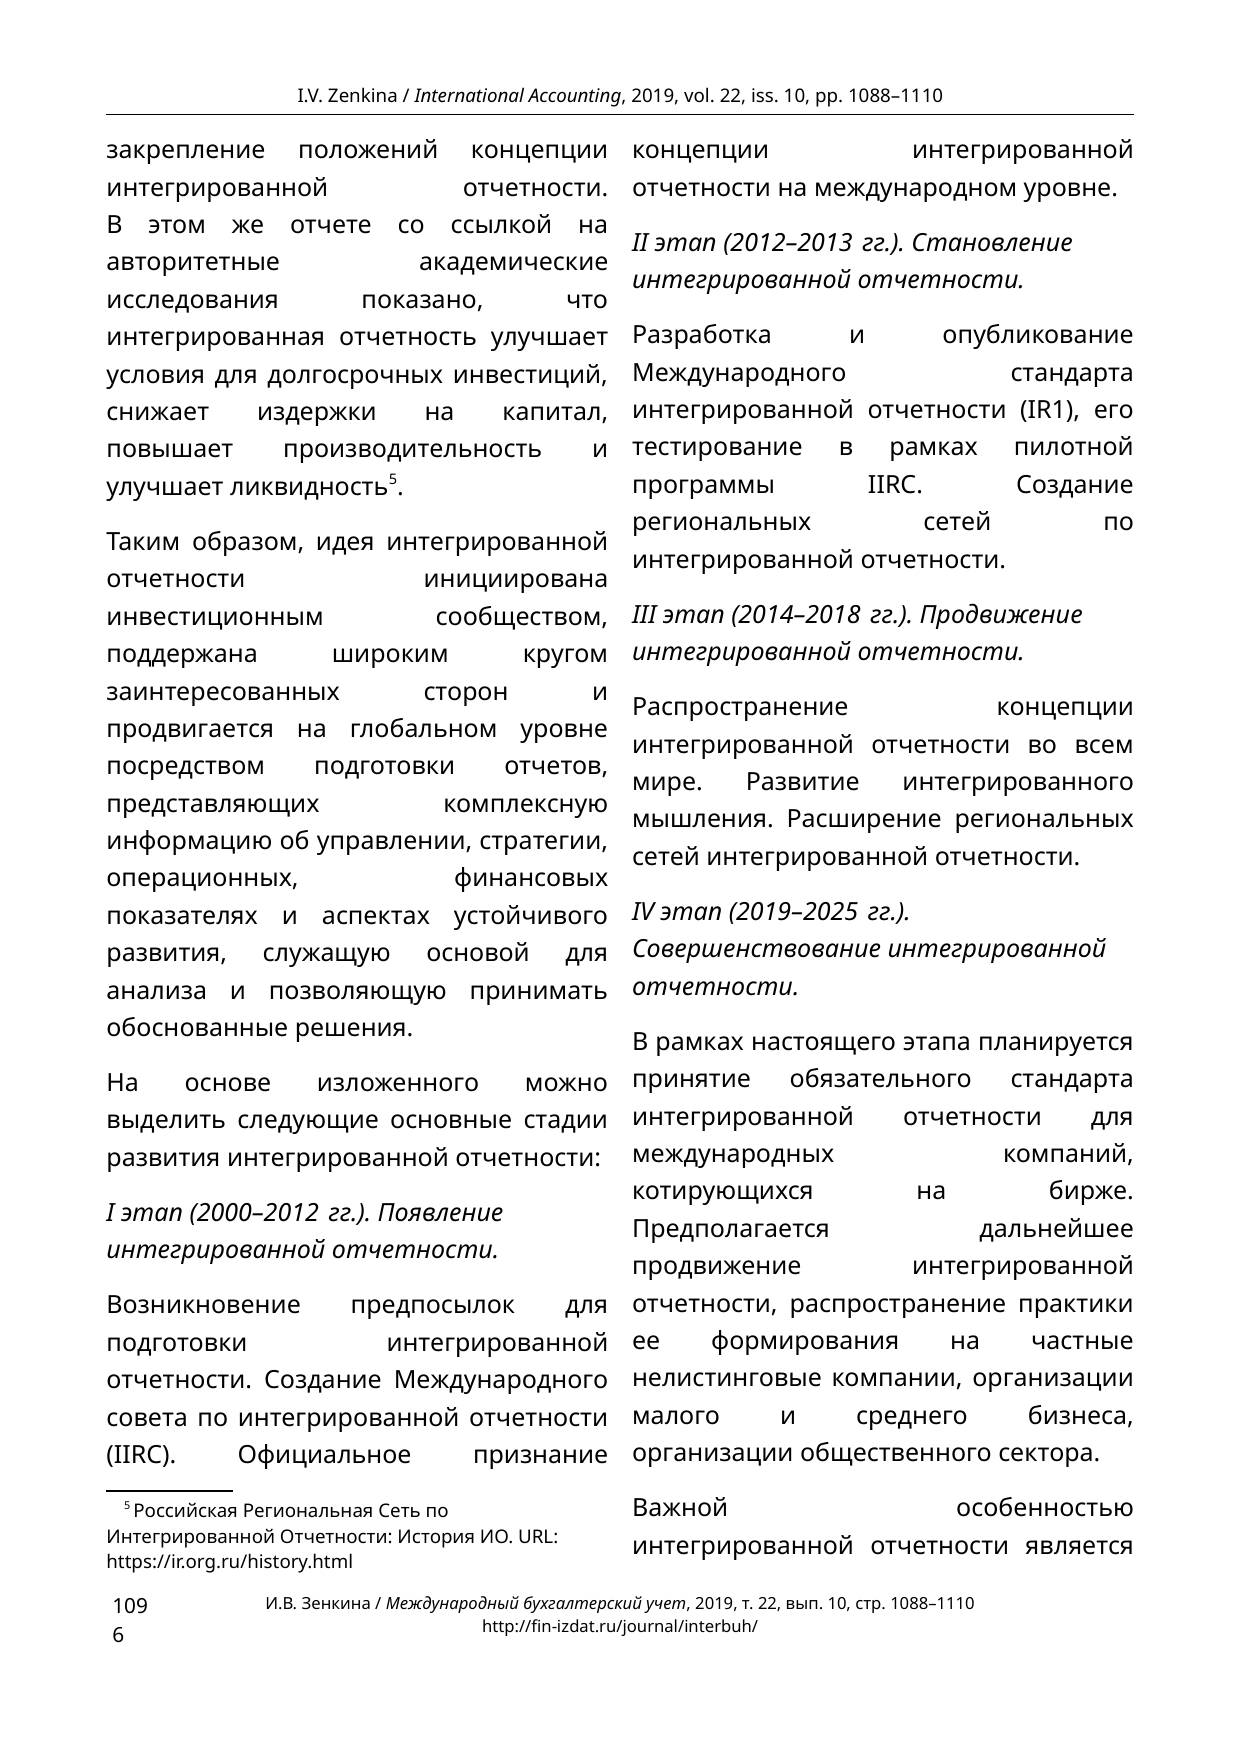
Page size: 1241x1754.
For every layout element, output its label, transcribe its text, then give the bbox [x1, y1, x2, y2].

text закрепление положений концепции интегрированной отчетности. В этом же отчете со ссылкой на авторитетные академические исследования показано, что интегрированная отчетность улучшает условия для долгосрочных инвестиций, снижает издержки на капитал, повышает производительность и улучшает ликвидность. [106, 132, 608, 502]
text концепции интегрированной отчетности на международном уровне. [632, 132, 1134, 203]
text Распространение концепции интегрированной отчетности во всем мире. Развитие интегрированного мышления. Расширение региональных сетей интегрированной отчетности. [632, 689, 1134, 872]
text Российская Региональная Сеть по Интегрированной Отчетности: История ИО. URL: https://ir.org.ru/history.html [106, 1497, 608, 1574]
text Важной особенностью интегрированной отчетности является [632, 1490, 1134, 1561]
text Разработка и опубликование Международного стандарта интегрированной отчетности (IR1), его тестирование в рамках пилотной программы IIRC. Создание региональных сетей по интегрированной отчетности. [632, 317, 1134, 575]
text Возникновение предпосылок для подготовки интегрированной отчетности. Создание Международного совета по интегрированной отчетности (IIRC). Официальное признание [106, 1287, 608, 1471]
text На основе изложенного можно выделить следующие основные стадии развития интегрированной отчетности: [106, 1065, 608, 1174]
text II этап (2012–2013 гг.). Становление интегрированной отчетности. [632, 224, 1134, 296]
text Таким образом, идея интегрированной отчетности инициирована инвестиционным сообществом, поддержана широким кругом заинтересованных сторон и продвигается на глобальном уровне посредством подготовки отчетов, представляющих комплексную информацию об управлении, стратегии, операционных, финансовых показателях и аспектах устойчивого развития, служащую основой для анализа и позволяющую принимать обоснованные решения. [106, 523, 608, 1044]
text I этап (2000–2012 гг.). Появление интегрированной отчетности. [106, 1195, 608, 1266]
text IV этап (2019–2025 гг.). Совершенствование интегрированной отчетности. [632, 893, 1134, 1002]
text III этап (2014–2018 гг.). Продвижение интегрированной отчетности. [632, 596, 1134, 668]
text В рамках настоящего этапа планируется принятие обязательного стандарта интегрированной отчетности для международных компаний, котирующихся на бирже. Предполагается дальнейшее продвижение интегрированной отчетности, распространение практики ее формирования на частные нелистинговые компании, организации малого и среднего бизнеса, организации общественного сектора. [632, 1023, 1134, 1469]
